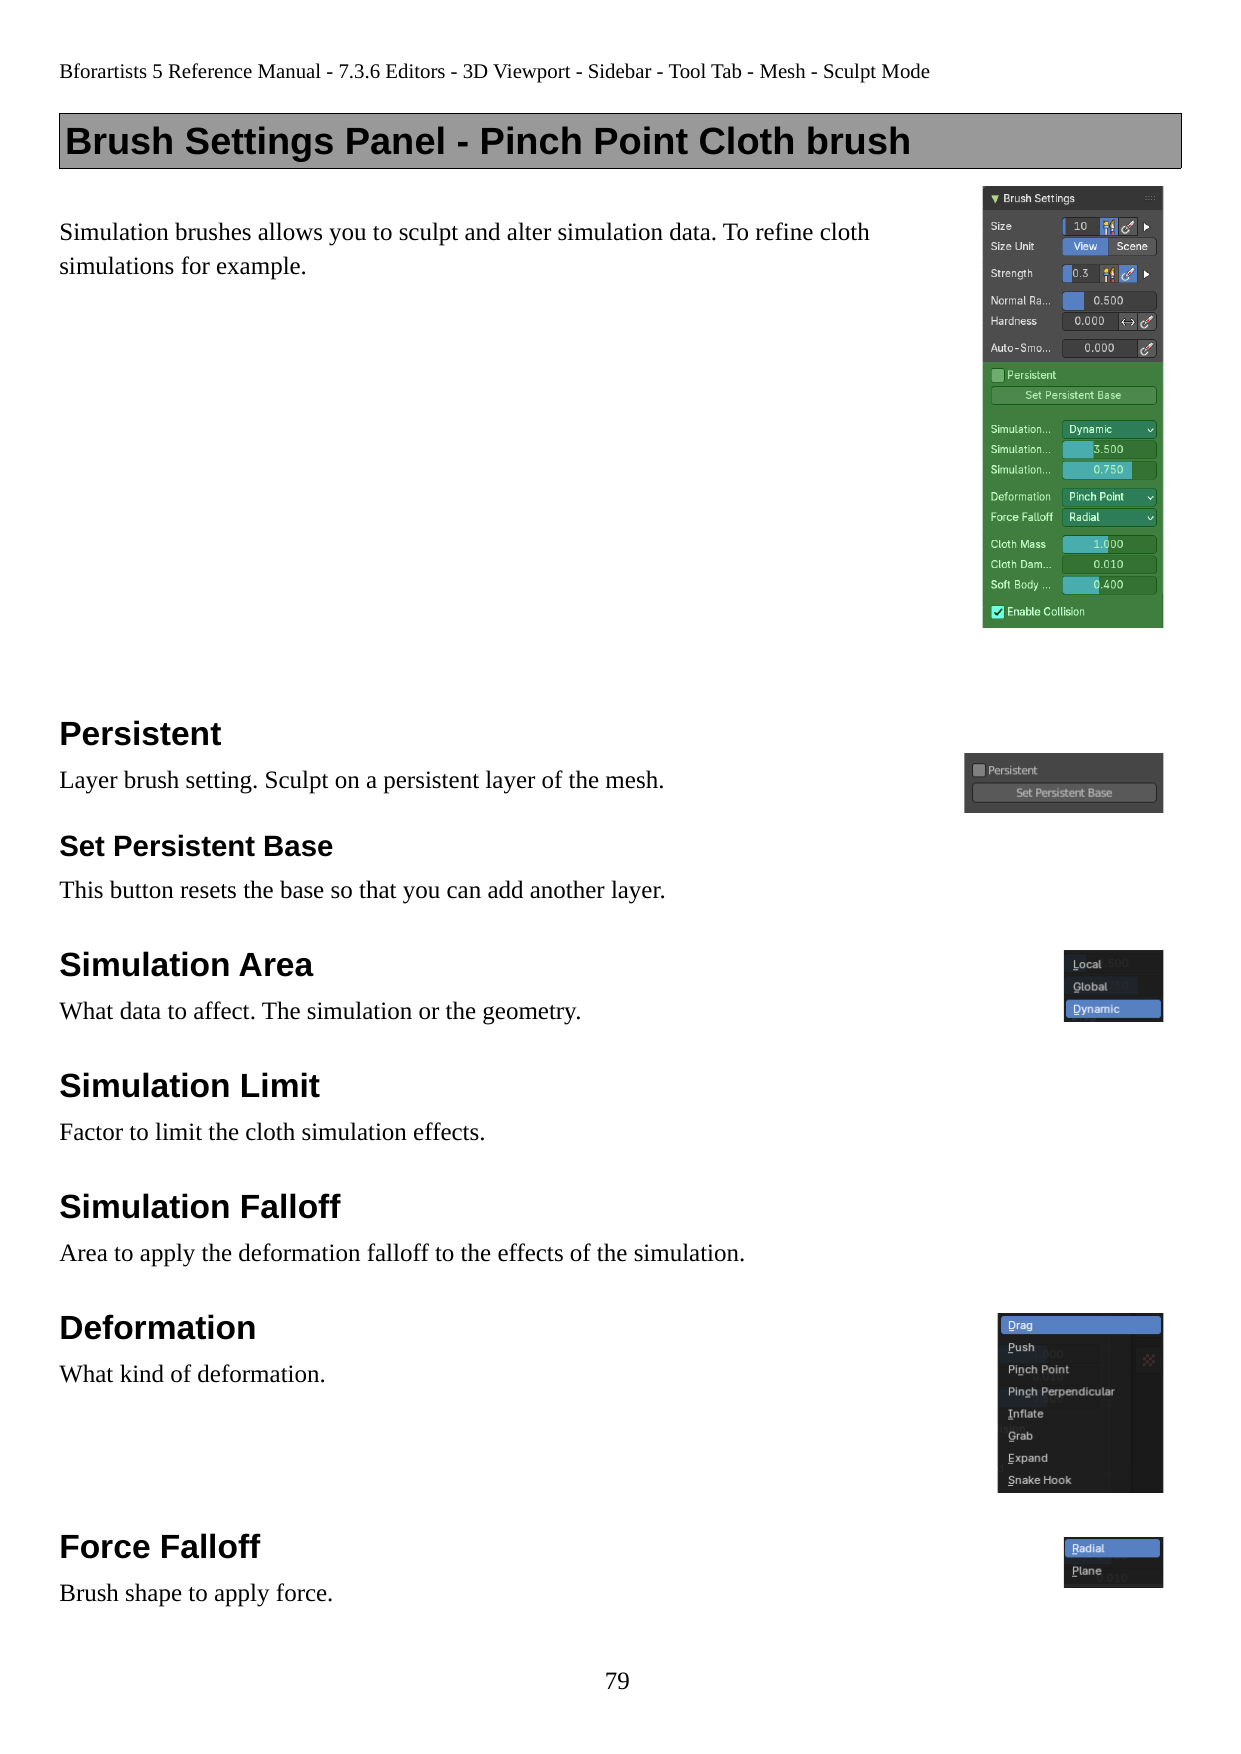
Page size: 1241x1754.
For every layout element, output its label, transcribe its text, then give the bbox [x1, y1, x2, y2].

picture [982, 186, 1164, 628]
subtitle Deformation [59, 1308, 1181, 1347]
subtitle Persistent [59, 714, 1181, 752]
picture [1063, 1537, 1164, 1588]
text This button resets the base so that you can add another layer. [59, 875, 1181, 904]
picture [1063, 950, 1164, 1022]
subtitle Simulation Area [59, 945, 1181, 983]
table_header Brush Settings Panel - Pinch Point Cloth brush [60, 114, 1181, 168]
text Simulation brushes allows you to sculpt and alter simulation data. To refine cloth simulations for example. [59, 217, 982, 280]
subtitle Simulation Falloff [59, 1187, 1181, 1226]
subtitle Simulation Limit [59, 1066, 1181, 1104]
subtitle Set Persistent Base [59, 829, 1181, 862]
text What kind of deformation. [59, 1359, 997, 1388]
text Layer brush setting. Sculpt on a persistent layer of the mesh. [59, 765, 964, 794]
text What data to affect. The simulation or the geometry. [59, 996, 1181, 1025]
text Factor to limit the cloth simulation effects. [59, 1117, 1181, 1146]
text Area to apply the deformation falloff to the effects of the simulation. [59, 1238, 1181, 1267]
picture [964, 753, 1164, 813]
text Brush shape to apply force. [59, 1578, 1181, 1607]
picture [997, 1313, 1164, 1493]
subtitle Force Falloff [59, 1527, 1181, 1566]
